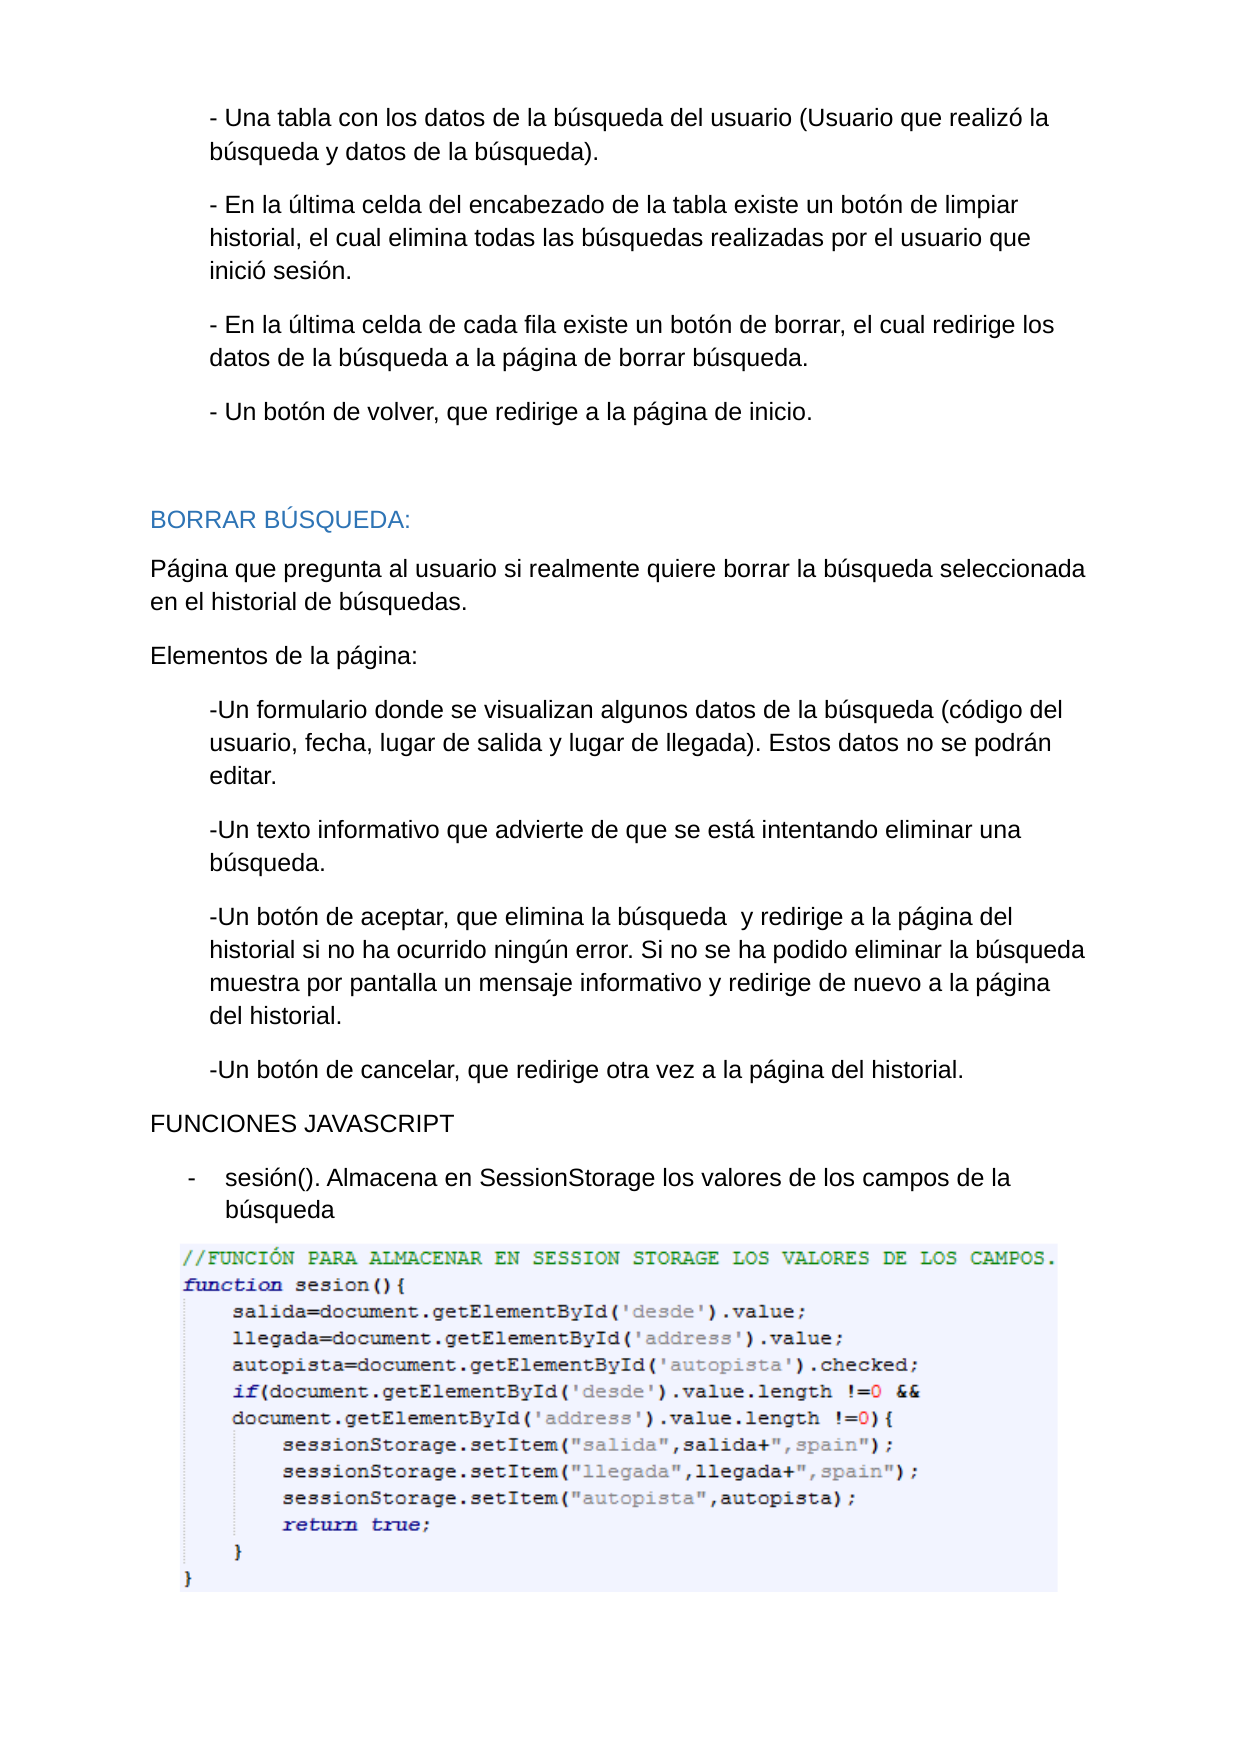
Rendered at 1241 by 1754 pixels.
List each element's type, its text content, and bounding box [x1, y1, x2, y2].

text - Una tabla con los datos de la búsqueda del usuario (Usuario que realizó la búsqueda y datos de la búsqueda). [209, 103, 1090, 165]
text - En la última celda de cada fila existe un botón de borrar, el cual redirige los datos de la búsqueda a la página de borrar búsqueda. [209, 310, 1090, 372]
subtitle BORRAR BÚSQUEDA: [150, 505, 1090, 533]
text -Un formulario donde se visualizan algunos datos de la búsqueda (código del usuario, fecha, lugar de salida y lugar de llegada). Estos datos no se podrán editar. [209, 695, 1090, 790]
text -Un botón de cancelar, que redirige otra vez a la página del historial. [209, 1055, 1090, 1083]
text -Un texto informativo que advierte de que se está intentando eliminar una búsqueda. [209, 815, 1090, 877]
text FUNCIONES JAVASCRIPT [150, 1109, 1090, 1137]
text - Un botón de volver, que redirige a la página de inicio. [209, 397, 1090, 426]
text Página que pregunta al usuario si realmente quiere borrar la búsqueda seleccionada en el historial de búsquedas. [150, 554, 1090, 616]
text -Un botón de aceptar, que elimina la búsqueda y redirige a la página del historial si no ha ocurrido ningún error. Si no se ha podido eliminar la búsqueda muestra por pantalla un mensaje informativo y redirige de nuevo a la página del historial. [209, 902, 1090, 1030]
list sesión(). Almacena en SessionStorage los valores de los campos de la búsqueda [187, 1162, 1090, 1224]
text Elementos de la página: [150, 641, 1090, 670]
text - En la última celda del encabezado de la tabla existe un botón de limpiar historial, el cual elimina todas las búsquedas realizadas por el usuario que inició sesión. [209, 190, 1090, 285]
